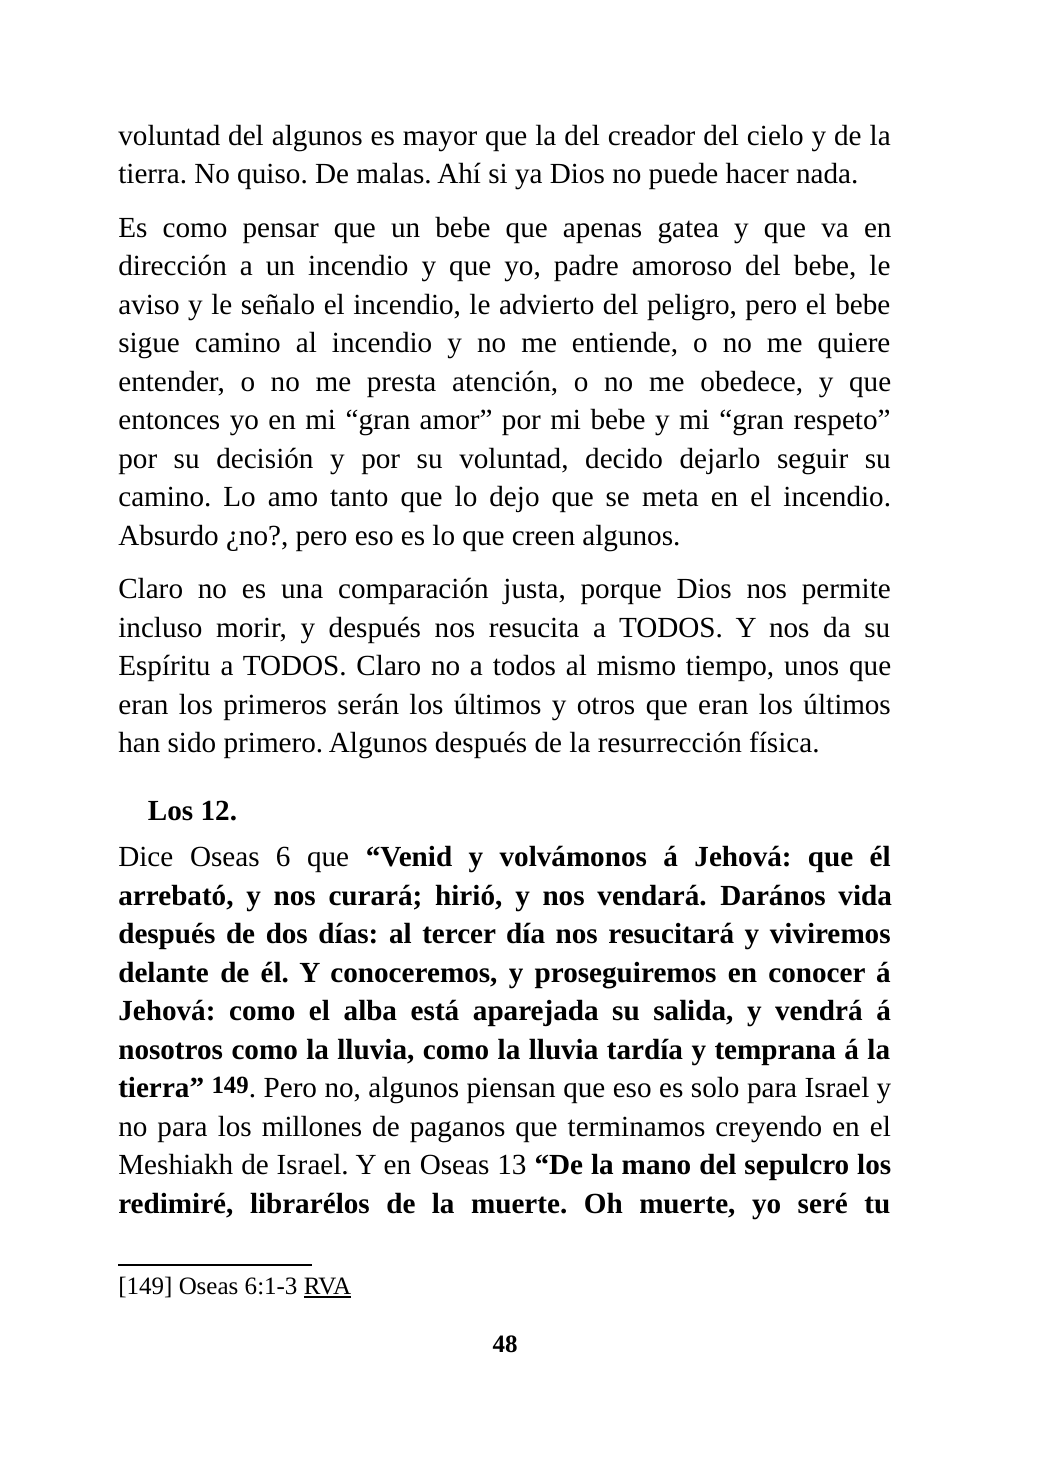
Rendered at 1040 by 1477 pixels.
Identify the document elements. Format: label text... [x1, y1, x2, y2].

text voluntad del algunos es mayor que la del creador del cielo y de la tierra. No quiso. De malas. Ahí si ya Dios no puede hacer nada. [118, 118, 892, 190]
text Oseas 6:1-3 RVA [118, 1271, 892, 1300]
subtitle Los 12. [148, 793, 892, 827]
text Dice Oseas 6 que “Venid y volvámonos á Jehová: que él arrebató, y nos curará; hirió, y nos vendará. Darános vida después de dos días: al tercer día nos resucitará y viviremos delante de él. Y conoceremos, y proseguiremos en conocer á Jehová: como el alba está aparejada su salida, y vendrá á nosotros como la lluvia, como la lluvia tardía y temprana á la tierra” . Pero no, algunos piensan que eso es solo para Israel y no para los millones de paganos que terminamos creyendo en el Meshiakh de Israel. Y en Oseas 13 “De la mano del sepulcro los redimiré, librarélos de la muerte. Oh muerte, yo seré tu [118, 839, 892, 1219]
text Es como pensar que un bebe que apenas gatea y que va en dirección a un incendio y que yo, padre amoroso del bebe, le aviso y le señalo el incendio, le advierto del peligro, pero el bebe sigue camino al incendio y no me entiende, o no me quiere entender, o no me presta atención, o no me obedece, y que entonces yo en mi “gran amor” por mi bebe y mi “gran respeto” por su decisión y por su voluntad, decido dejarlo seguir su camino. Lo amo tanto que lo dejo que se meta en el incendio. Absurdo ¿no?, pero eso es lo que creen algunos. [118, 210, 892, 552]
text Claro no es una comparación justa, porque Dios nos permite incluso morir, y después nos resucita a TODOS. Y nos da su Espíritu a TODOS. Claro no a todos al mismo tiempo, unos que eran los primeros serán los últimos y otros que eran los últimos han sido primero. Algunos después de la resurrección física. [118, 571, 892, 759]
